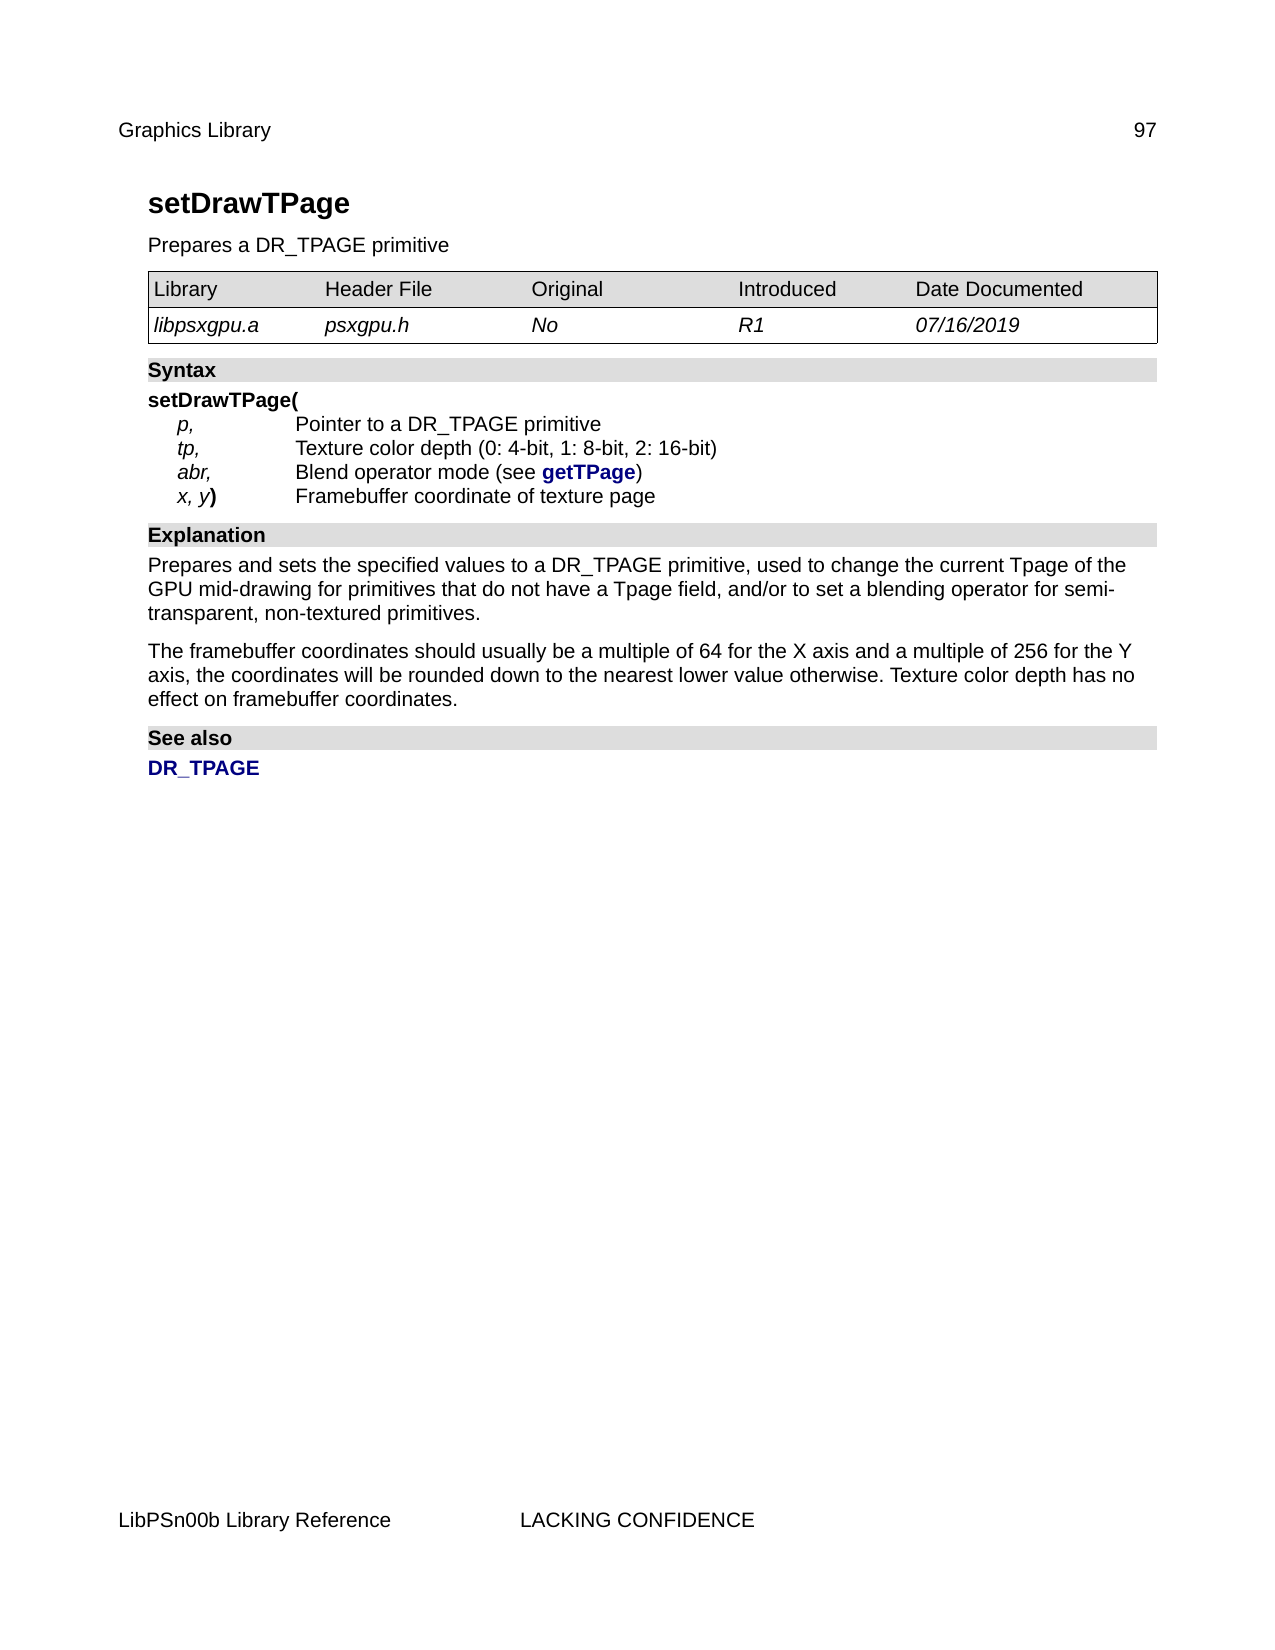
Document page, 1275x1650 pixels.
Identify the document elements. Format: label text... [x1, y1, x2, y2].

text The framebuffer coordinates should usually be a multiple of 64 for the X axis and a multiple of 256 for the Y axis, the coordinates will be rounded down to the nearest lower value otherwise. Texture color depth has no effect on framebuffer coordinates. [148, 639, 1157, 711]
subtitle setDrawTPage [148, 186, 1157, 220]
text setDrawTPage( [148, 388, 1157, 412]
subtitle Syntax [148, 358, 1157, 382]
text tp, Texture color depth (0: 4-bit, 1: 8-bit, 2: 16-bit) [148, 436, 1157, 460]
subtitle Explanation [148, 523, 1157, 547]
text libpsxgpu.a psxgpu.h No R1 07/16/2019 [149, 308, 1157, 343]
text abr, Blend operator mode (see getTPage) [148, 460, 1157, 484]
text Prepares and sets the specified values to a DR_TPAGE primitive, used to change the current Tpage of the GPU mid-drawing for primitives that do not have a Tpage field, and/or to set a blending operator for semi-transparent, non-textured primitives. [148, 552, 1157, 624]
subtitle See also [148, 726, 1157, 750]
text x, y) Framebuffer coordinate of texture page [148, 484, 1157, 508]
text Prepares a DR_TPAGE primitive [148, 232, 1157, 256]
text p, Pointer to a DR_TPAGE primitive [148, 412, 1157, 436]
text DR_TPAGE [148, 756, 1157, 780]
text Library Header File Original Introduced Date Documented [149, 272, 1157, 307]
